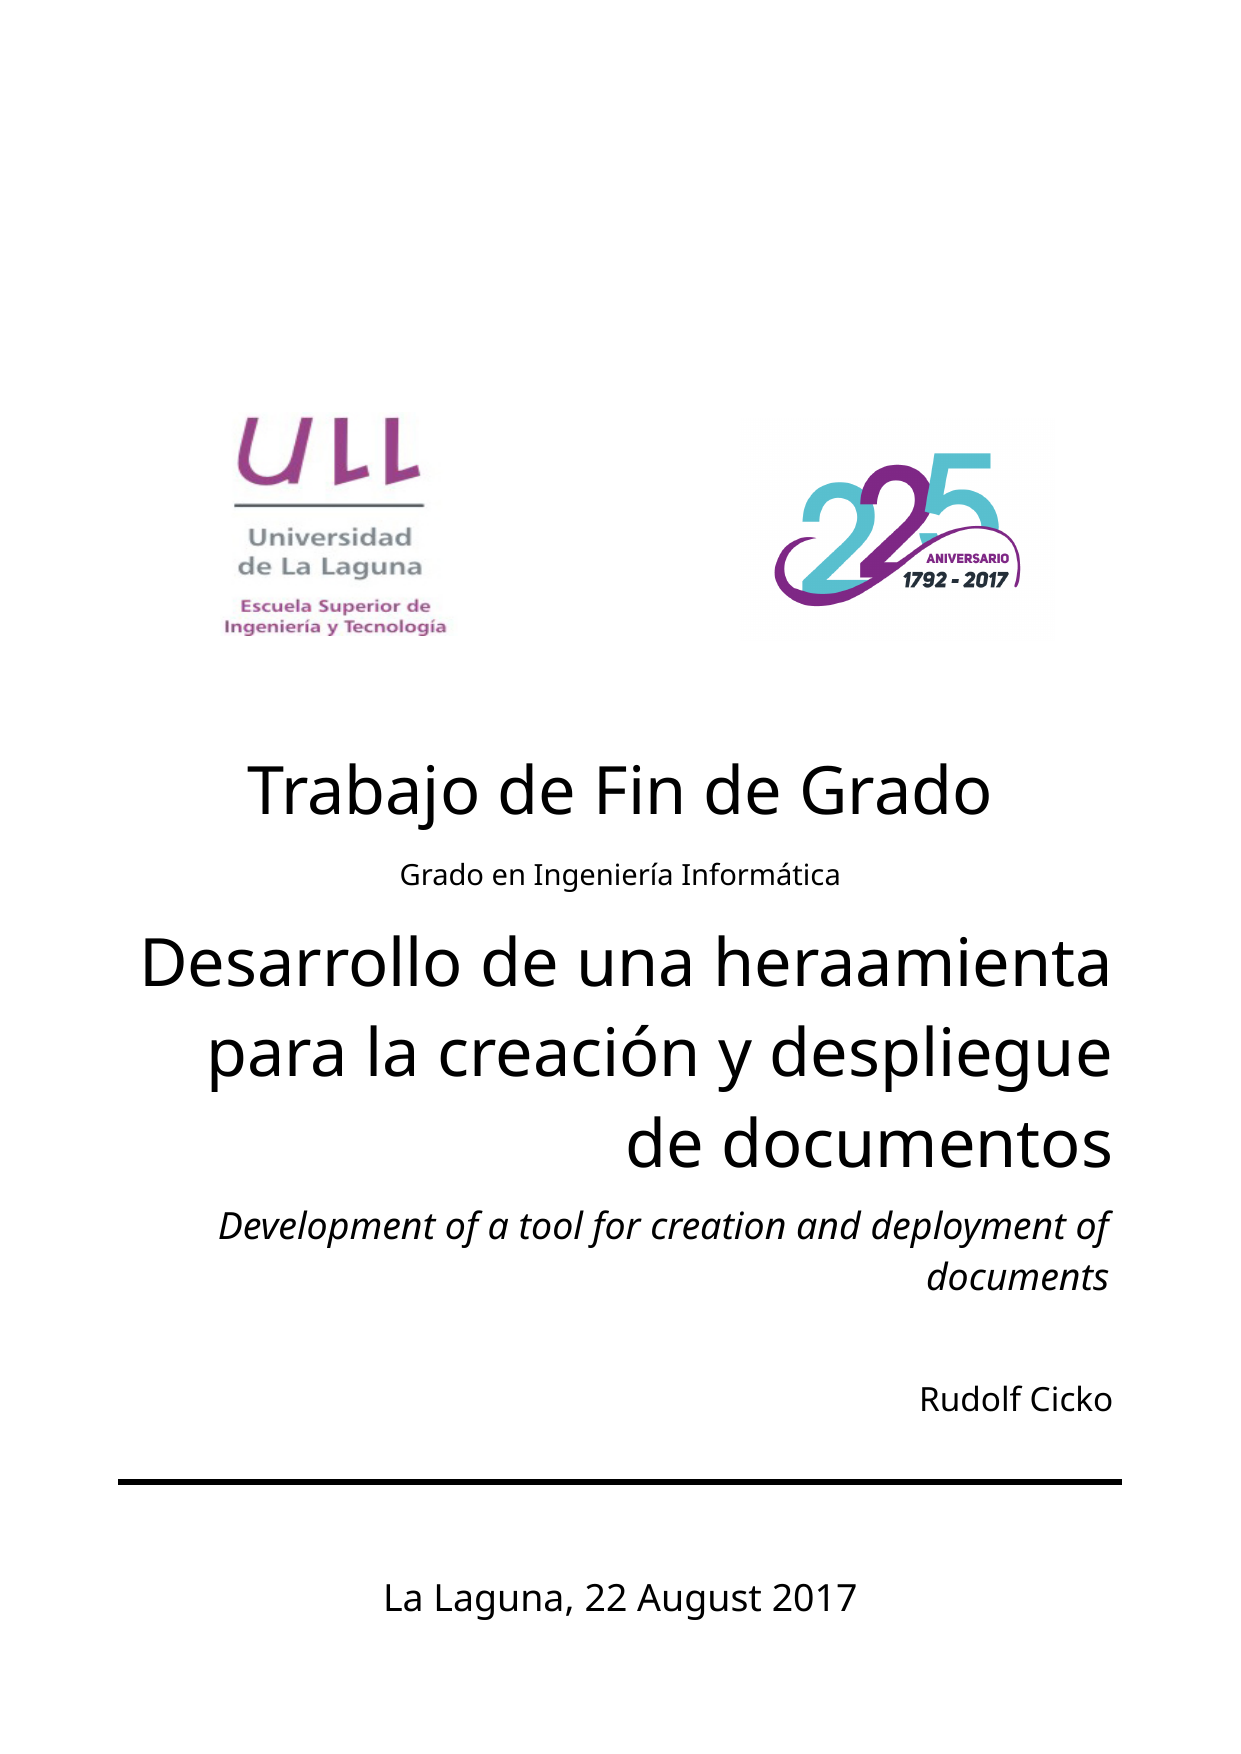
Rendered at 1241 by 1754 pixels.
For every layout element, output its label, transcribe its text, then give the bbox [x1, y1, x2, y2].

text Trabajo de Fin de Grado [127, 743, 1113, 834]
picture [220, 412, 458, 636]
text Desarrollo de una heraamienta para la creación y despliegue de documentos [127, 906, 1113, 1179]
text Grado en Ingeniería Informática [127, 842, 1113, 894]
text Development of a tool for creation and deployment of documents [127, 1191, 1113, 1293]
text Rudolf Cicko [127, 1368, 1113, 1413]
text La Laguna, 22 August 2017 [118, 1571, 1122, 1622]
picture [739, 418, 1055, 641]
